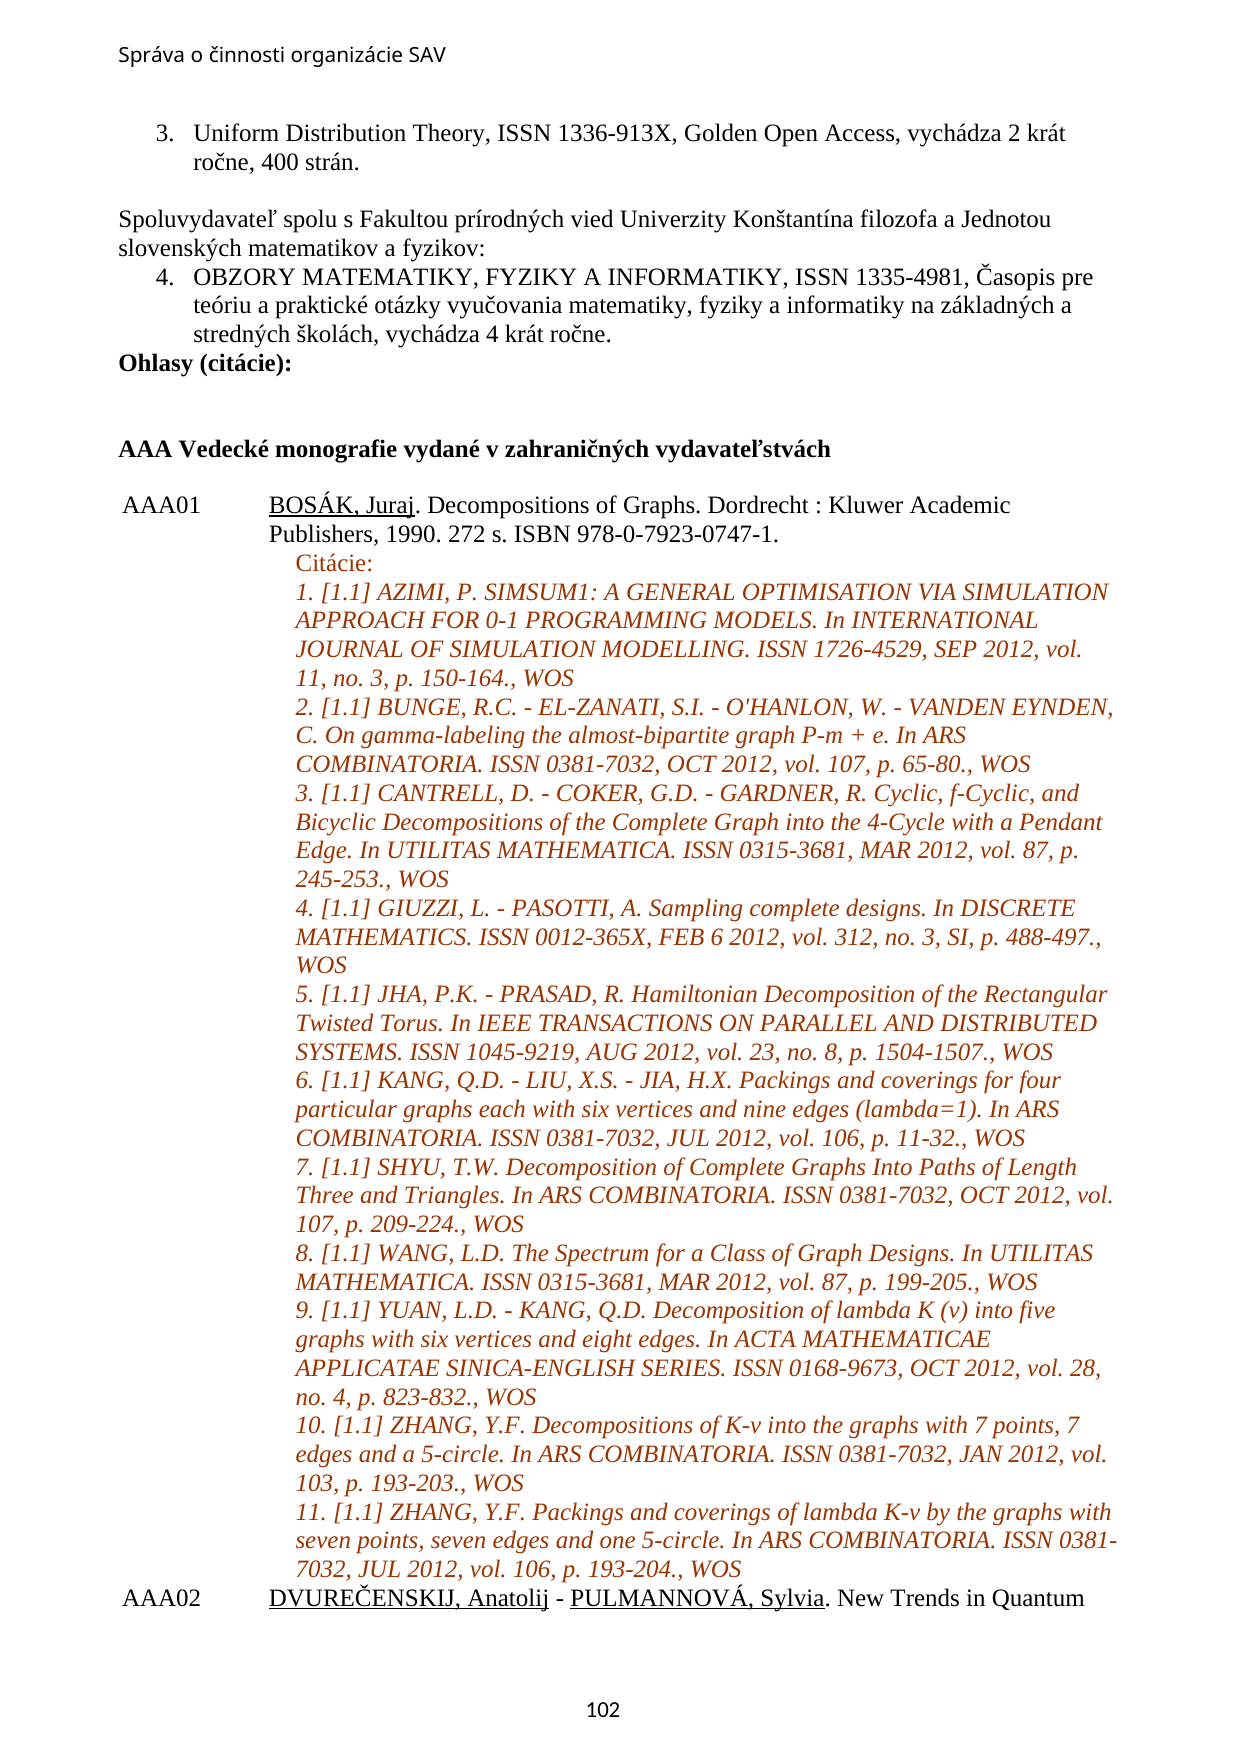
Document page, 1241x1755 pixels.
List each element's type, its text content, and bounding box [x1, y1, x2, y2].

text 3. [1.1] CANTRELL, D. - COKER, G.D. - GARDNER, R. Cyclic, f-Cyclic, and Bicyclic Decompositions of the Complete Graph into the 4-Cycle with a Pendant Edge. In UTILITAS MATHEMATICA. ISSN 0315-3681, MAR 2012, vol. 87, p. 245-253., WOS [295, 778, 1122, 893]
text Ohlasy (citácie): [118, 348, 1122, 434]
list OBZORY MATEMATIKY, FYZIKY A INFORMATIKY, ISSN 1335-4981, Časopis pre teóriu a praktické otázky vyučovania matematiky, fyziky a informatiky na základných a stredných školách, vychádza 4 krát ročne. [156, 262, 1122, 348]
text 8. [1.1] WANG, L.D. The Spectrum for a Class of Graph Designs. In UTILITAS MATHEMATICA. ISSN 0315-3681, MAR 2012, vol. 87, p. 199-205., WOS [295, 1238, 1122, 1295]
table_header AAA01 [122, 490, 269, 548]
text 9. [1.1] YUAN, L.D. - KANG, Q.D. Decomposition of lambda K (v) into five graphs with six vertices and eight edges. In ACTA MATHEMATICAE APPLICATAE SINICA-ENGLISH SERIES. ISSN 0168-9673, OCT 2012, vol. 28, no. 4, p. 823-832., WOS [295, 1295, 1122, 1410]
text 4. [1.1] GIUZZI, L. - PASOTTI, A. Sampling complete designs. In DISCRETE MATHEMATICS. ISSN 0012-365X, FEB 6 2012, vol. 312, no. 3, SI, p. 488-497., WOS [295, 893, 1122, 979]
text 1. [1.1] AZIMI, P. SIMSUM1: A GENERAL OPTIMISATION VIA SIMULATION APPROACH FOR 0-1 PROGRAMMING MODELS. In INTERNATIONAL JOURNAL OF SIMULATION MODELLING. ISSN 1726-4529, SEP 2012, vol. 11, no. 3, p. 150-164., WOS [295, 577, 1122, 692]
list Uniform Distribution Theory, ISSN 1336-913X, Golden Open Access, vychádza 2 krát ročne, 400 strán. [156, 118, 1122, 176]
text 11. [1.1] ZHANG, Y.F. Packings and coverings of lambda K-v by the graphs with seven points, seven edges and one 5-circle. In ARS COMBINATORIA. ISSN 0381-7032, JUL 2012, vol. 106, p. 193-204., WOS [295, 1497, 1122, 1583]
table_header BOSÁK, Juraj. Decompositions of Graphs. Dordrecht : Kluwer Academic Publishers, 1990. 272 s. ISBN 978-0-7923-0747-1. [269, 490, 1122, 548]
text Citácie: [295, 548, 1122, 577]
text 2. [1.1] BUNGE, R.C. - EL-ZANATI, S.I. - O'HANLON, W. - VANDEN EYNDEN, C. On gamma-labeling the almost-bipartite graph P-m + e. In ARS COMBINATORIA. ISSN 0381-7032, OCT 2012, vol. 107, p. 65-80., WOS [295, 692, 1122, 778]
text 6. [1.1] KANG, Q.D. - LIU, X.S. - JIA, H.X. Packings and coverings for four particular graphs each with six vertices and nine edges (lambda=1). In ARS COMBINATORIA. ISSN 0381-7032, JUL 2012, vol. 106, p. 11-32., WOS [295, 1065, 1122, 1152]
table_header DVUREČENSKIJ, Anatolij - PULMANNOVÁ, Sylvia. New Trends in Quantum [269, 1583, 1122, 1612]
text 5. [1.1] JHA, P.K. - PRASAD, R. Hamiltonian Decomposition of the Rectangular Twisted Torus. In IEEE TRANSACTIONS ON PARALLEL AND DISTRIBUTED SYSTEMS. ISSN 1045-9219, AUG 2012, vol. 23, no. 8, p. 1504-1507., WOS [295, 979, 1122, 1065]
table_header AAA02 [122, 1583, 269, 1612]
text Spoluvydavateľ spolu s Fakultou prírodných vied Univerzity Konštantína filozofa a Jednotou slovenských matematikov a fyzikov: [118, 204, 1122, 262]
text 7. [1.1] SHYU, T.W. Decomposition of Complete Graphs Into Paths of Length Three and Triangles. In ARS COMBINATORIA. ISSN 0381-7032, OCT 2012, vol. 107, p. 209-224., WOS [295, 1152, 1122, 1238]
text AAA Vedecké monografie vydané v zahraničných vydavateľstvách [118, 434, 1122, 490]
text 10. [1.1] ZHANG, Y.F. Decompositions of K-v into the graphs with 7 points, 7 edges and a 5-circle. In ARS COMBINATORIA. ISSN 0381-7032, JAN 2012, vol. 103, p. 193-203., WOS [295, 1410, 1122, 1497]
